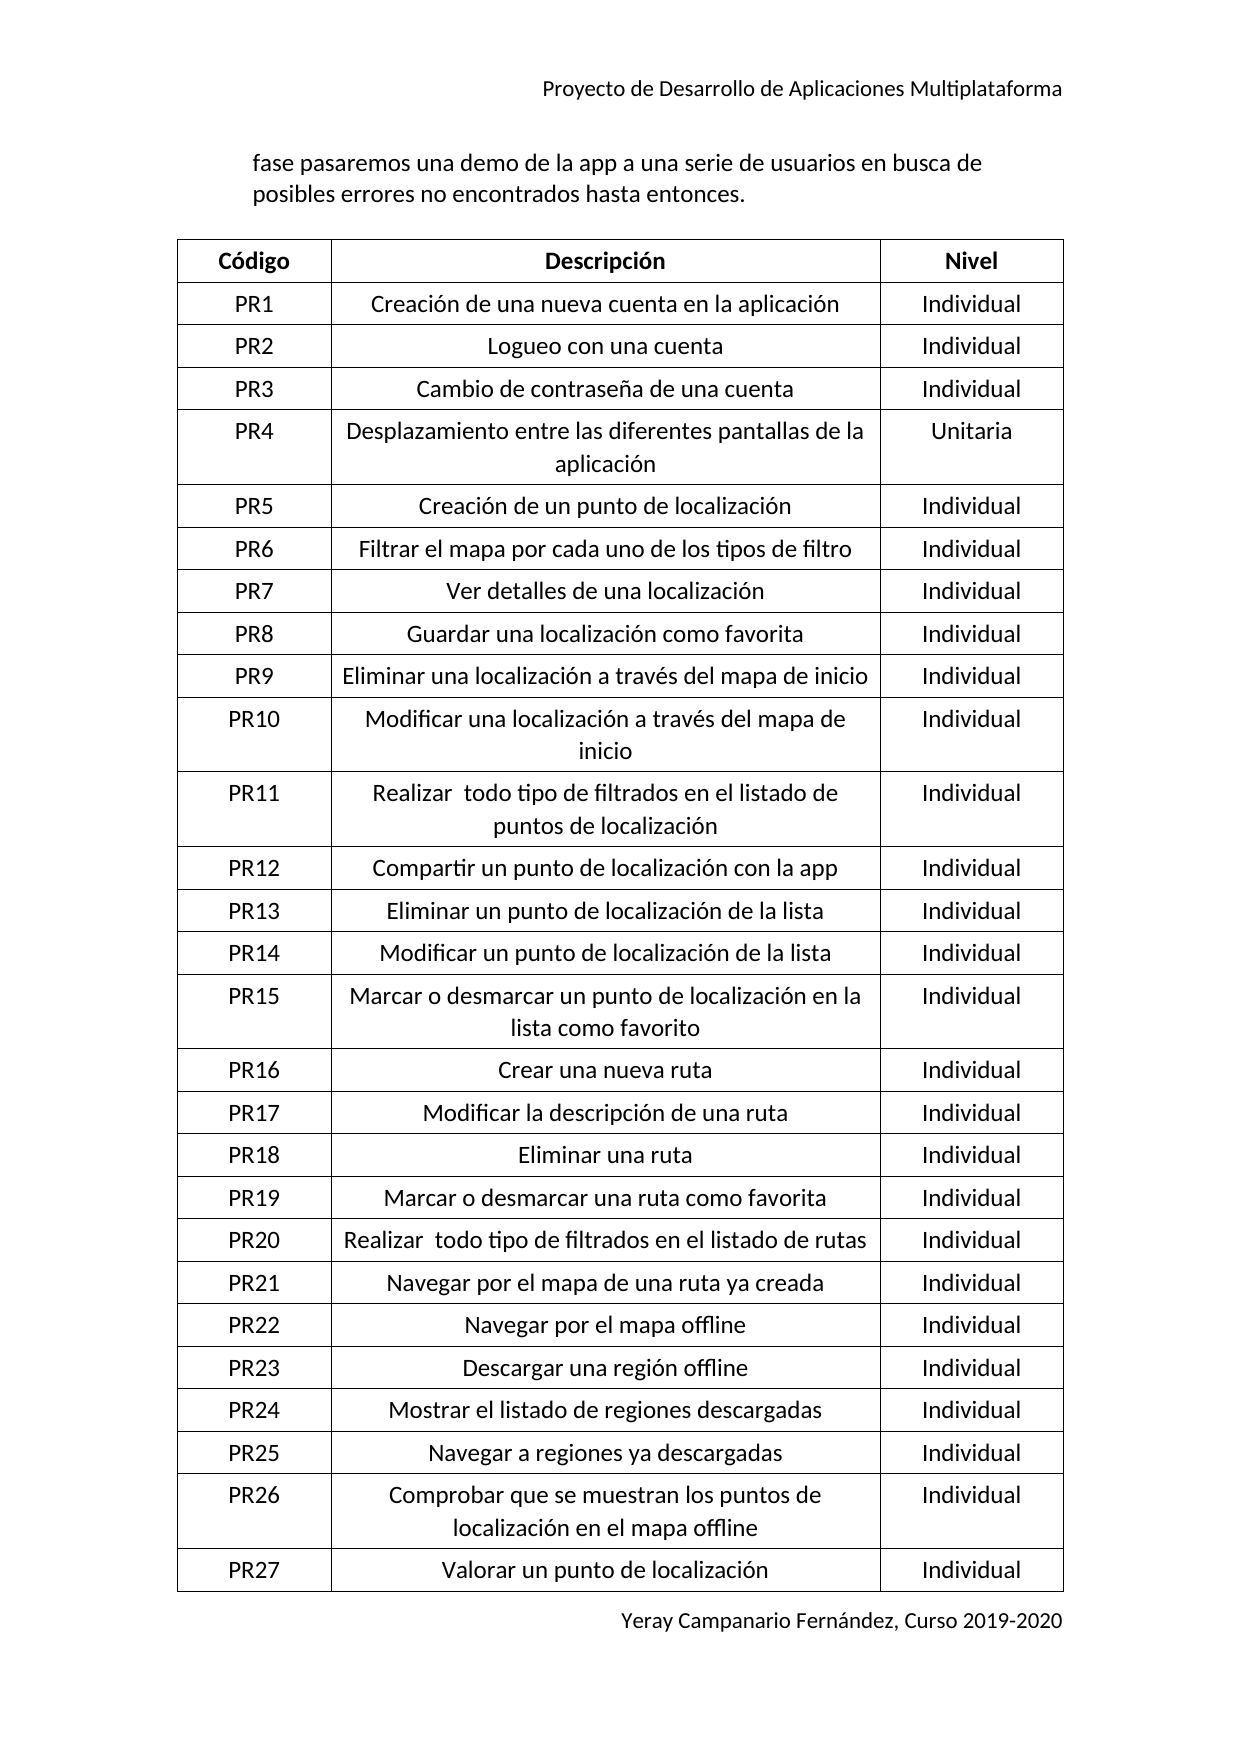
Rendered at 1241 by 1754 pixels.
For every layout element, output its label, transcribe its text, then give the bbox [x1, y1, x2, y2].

table_cell PR27 [178, 1549, 331, 1591]
table_cell PR1 [178, 283, 331, 324]
table_cell PR21 [178, 1262, 331, 1303]
table_cell Individual [881, 325, 1063, 367]
table_cell Cambio de contraseña de una cuenta [332, 368, 880, 409]
table_cell Ver detalles de una localización [332, 570, 880, 611]
table_cell Individual [881, 570, 1063, 611]
table_cell PR24 [178, 1389, 331, 1431]
table_cell PR13 [178, 890, 331, 931]
table_cell PR14 [178, 932, 331, 973]
table_cell Navegar a regiones ya descargadas [332, 1432, 880, 1473]
list fase pasaremos una demo de la app a una serie de usuarios en busca de posibles errores no encontrados hasta entonces. [215, 148, 1063, 209]
table_cell Creación de una nueva cuenta en la aplicación [332, 283, 880, 324]
table_cell PR6 [178, 528, 331, 569]
table_cell Navegar por el mapa de una ruta ya creada [332, 1262, 880, 1303]
table_header Descripción [332, 240, 880, 282]
table_cell Logueo con una cuenta [332, 325, 880, 367]
table_cell PR7 [178, 570, 331, 611]
table_cell Filtrar el mapa por cada uno de los tipos de filtro [332, 528, 880, 569]
table_cell PR18 [178, 1134, 331, 1176]
table_cell PR8 [178, 613, 331, 654]
table_cell Individual [881, 613, 1063, 654]
table_cell Modificar la descripción de una ruta [332, 1092, 880, 1133]
table_cell Individual [881, 975, 1063, 1048]
table_cell Navegar por el mapa offline [332, 1304, 880, 1346]
table_cell PR9 [178, 655, 331, 696]
table_cell Eliminar un punto de localización de la lista [332, 890, 880, 931]
table_cell Individual [881, 1049, 1063, 1091]
table_cell PR16 [178, 1049, 331, 1091]
table_cell PR26 [178, 1474, 331, 1548]
table_cell PR2 [178, 325, 331, 367]
table_cell Individual [881, 1304, 1063, 1346]
table_cell PR4 [178, 410, 331, 484]
table_cell Valorar un punto de localización [332, 1549, 880, 1591]
table_cell Descargar una región offline [332, 1347, 880, 1388]
table_cell PR15 [178, 975, 331, 1048]
table_cell Individual [881, 1389, 1063, 1431]
table_cell Individual [881, 655, 1063, 696]
table_cell Individual [881, 1134, 1063, 1176]
table_cell Individual [881, 528, 1063, 569]
table_cell Individual [881, 485, 1063, 526]
table_header Nivel [881, 240, 1063, 282]
table_cell Individual [881, 1219, 1063, 1261]
table_cell PR22 [178, 1304, 331, 1346]
table_cell Individual [881, 698, 1063, 771]
table_cell Crear una nueva ruta [332, 1049, 880, 1091]
table_cell Individual [881, 772, 1063, 846]
table_cell Eliminar una ruta [332, 1134, 880, 1176]
table_cell Modificar una localización a través del mapa de inicio [332, 698, 880, 771]
table_cell PR3 [178, 368, 331, 409]
table_cell PR10 [178, 698, 331, 771]
table_cell Individual [881, 890, 1063, 931]
table_cell Individual [881, 1432, 1063, 1473]
table_cell Comprobar que se muestran los puntos de localización en el mapa offline [332, 1474, 880, 1548]
table_cell Individual [881, 1549, 1063, 1591]
table_cell Individual [881, 283, 1063, 324]
table_cell Individual [881, 932, 1063, 973]
table_cell PR5 [178, 485, 331, 526]
table_cell Marcar o desmarcar una ruta como favorita [332, 1177, 880, 1218]
table_cell Individual [881, 847, 1063, 888]
table_cell Creación de un punto de localización [332, 485, 880, 526]
table_cell Individual [881, 368, 1063, 409]
table_cell Marcar o desmarcar un punto de localización en la lista como favorito [332, 975, 880, 1048]
table_cell Desplazamiento entre las diferentes pantallas de la aplicación [332, 410, 880, 484]
table_cell Individual [881, 1347, 1063, 1388]
table_cell Individual [881, 1177, 1063, 1218]
table_cell PR23 [178, 1347, 331, 1388]
table_cell Eliminar una localización a través del mapa de inicio [332, 655, 880, 696]
table_cell Guardar una localización como favorita [332, 613, 880, 654]
table_cell Realizar todo tipo de filtrados en el listado de puntos de localización [332, 772, 880, 846]
table_cell Individual [881, 1092, 1063, 1133]
table_cell PR11 [178, 772, 331, 846]
table_cell PR19 [178, 1177, 331, 1218]
table_header Código [178, 240, 331, 282]
table_cell Modificar un punto de localización de la lista [332, 932, 880, 973]
table_cell PR20 [178, 1219, 331, 1261]
table_cell Unitaria [881, 410, 1063, 484]
table_cell PR12 [178, 847, 331, 888]
table_cell PR25 [178, 1432, 331, 1473]
table_cell PR17 [178, 1092, 331, 1133]
table_cell Individual [881, 1262, 1063, 1303]
table_cell Individual [881, 1474, 1063, 1548]
table_cell Mostrar el listado de regiones descargadas [332, 1389, 880, 1431]
table_cell Realizar todo tipo de filtrados en el listado de rutas [332, 1219, 880, 1261]
table_cell Compartir un punto de localización con la app [332, 847, 880, 888]
